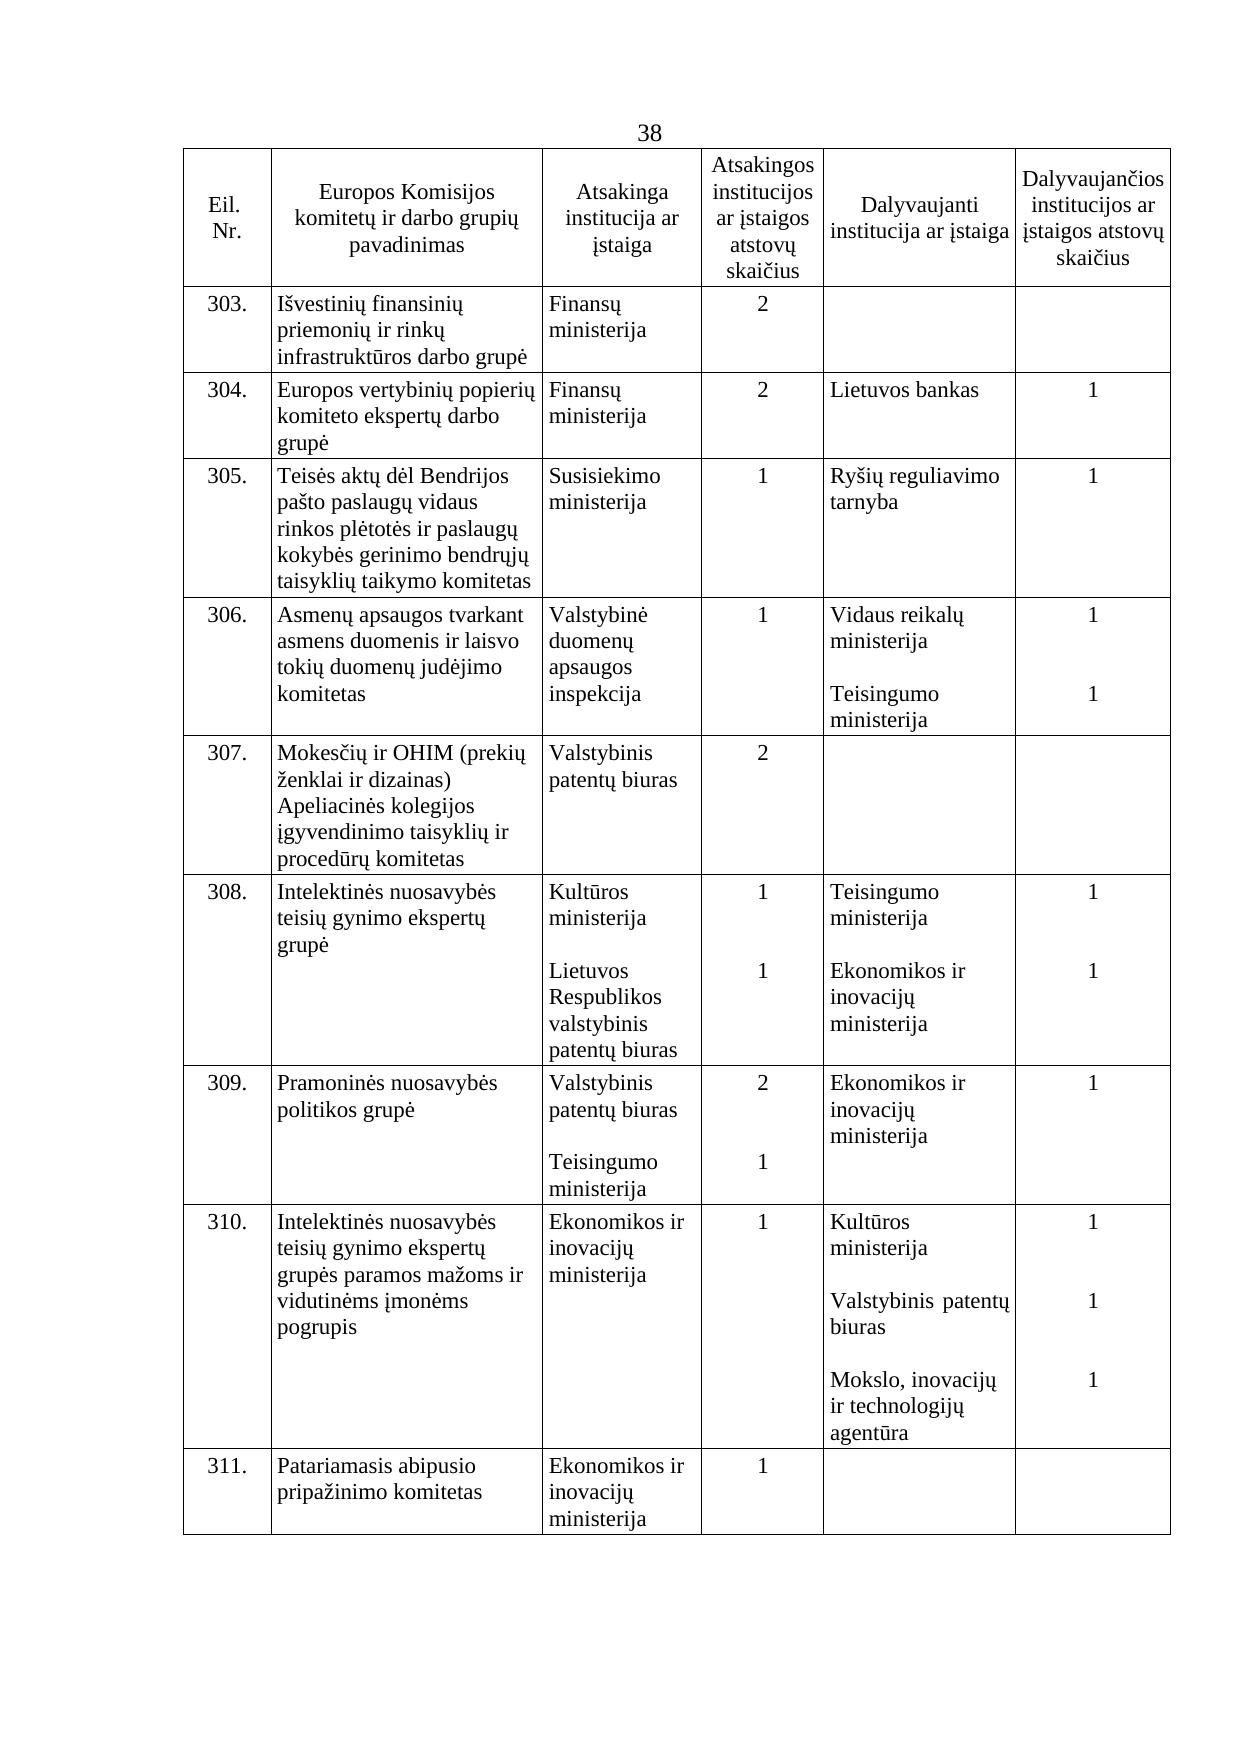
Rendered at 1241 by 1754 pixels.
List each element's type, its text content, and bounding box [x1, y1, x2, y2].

table_cell 1 [702, 1449, 823, 1534]
table_cell Ekonomikos ir inovacijų ministerija [543, 1449, 701, 1534]
table_cell Ekonomikos ir inovacijų ministerija [543, 1205, 701, 1448]
table_cell 2 [702, 373, 823, 458]
table_cell Ryšių reguliavimo tarnyba [824, 459, 1015, 597]
table_cell [1016, 736, 1170, 874]
table_cell 306. [184, 598, 271, 735]
table_cell Intelektinės nuosavybės teisių gynimo ekspertų grupės paramos mažoms ir vidutinėms įmonėms pogrupis [272, 1205, 542, 1448]
table_cell 1 [702, 1205, 823, 1448]
table_header Dalyvaujanti institucija ar įstaiga [824, 149, 1015, 286]
table_cell Asmenų apsaugos tvarkant asmens duomenis ir laisvo tokių duomenų judėjimo komitetas [272, 598, 542, 735]
table_cell Išvestinių finansinių priemonių ir rinkų infrastruktūros darbo grupė [272, 287, 542, 372]
table_cell Susisiekimo ministerija [543, 459, 701, 597]
table_cell Pramoninės nuosavybės politikos grupė [272, 1066, 542, 1204]
table_cell [824, 1449, 1015, 1534]
table_cell Kultūros ministerija Lietuvos Respublikos valstybinis patentų biuras [543, 875, 701, 1065]
table_cell 1 1 [1016, 598, 1170, 735]
table_cell Valstybinis patentų biuras [543, 736, 701, 874]
table_cell Lietuvos bankas [824, 373, 1015, 458]
table_header Europos Komisijos komitetų ir darbo grupių pavadinimas [272, 149, 542, 286]
table_cell 1 [1016, 459, 1170, 597]
table_cell 308. [184, 875, 271, 1065]
table_cell 2 [702, 287, 823, 372]
table_cell Teisingumo ministerija Ekonomikos ir inovacijų ministerija [824, 875, 1015, 1065]
table_cell 1 [702, 598, 823, 735]
table_cell Valstybinė duomenų apsaugos inspekcija [543, 598, 701, 735]
table_cell 1 1 [702, 875, 823, 1065]
table_cell 311. [184, 1449, 271, 1534]
table_cell Kultūros ministerija Valstybinis patentų biuras Mokslo, inovacijų ir technologijų agentūra [824, 1205, 1015, 1448]
table_cell 303. [184, 287, 271, 372]
table_cell 307. [184, 736, 271, 874]
table_cell 2 1 [702, 1066, 823, 1204]
table_cell Ekonomikos ir inovacijų ministerija [824, 1066, 1015, 1204]
table_cell Mokesčių ir OHIM (prekių ženklai ir dizainas) Apeliacinės kolegijos įgyvendinimo taisyklių ir procedūrų komitetas [272, 736, 542, 874]
table_cell 305. [184, 459, 271, 597]
table_cell Finansų ministerija [543, 287, 701, 372]
table_cell 1 [1016, 373, 1170, 458]
table_cell 1 [1016, 1066, 1170, 1204]
table_cell [1016, 1449, 1170, 1534]
table_header Eil. Nr. [184, 149, 271, 286]
table_cell Valstybinis patentų biuras Teisingumo ministerija [543, 1066, 701, 1204]
table_cell 1 1 1 [1016, 1205, 1170, 1448]
table_cell 1 1 [1016, 875, 1170, 1065]
table_cell [824, 736, 1015, 874]
table_header Atsakinga institucija ar įstaiga [543, 149, 701, 286]
table_cell 304. [184, 373, 271, 458]
table_cell 1 [702, 459, 823, 597]
table_header Dalyvaujančios institucijos ar įstaigos atstovų skaičius [1016, 149, 1170, 286]
table_cell [824, 287, 1015, 372]
table_cell 310. [184, 1205, 271, 1448]
table_cell Europos vertybinių popierių komiteto ekspertų darbo grupė [272, 373, 542, 458]
table_cell 2 [702, 736, 823, 874]
table_cell Vidaus reikalų ministerija Teisingumo ministerija [824, 598, 1015, 735]
table_cell [1016, 287, 1170, 372]
table_cell 309. [184, 1066, 271, 1204]
table_header Atsakingos institucijos ar įstaigos atstovų skaičius [702, 149, 823, 286]
table_cell Finansų ministerija [543, 373, 701, 458]
table_cell Patariamasis abipusio pripažinimo komitetas [272, 1449, 542, 1534]
table_cell Intelektinės nuosavybės teisių gynimo ekspertų grupė [272, 875, 542, 1065]
table_cell Teisės aktų dėl Bendrijos pašto paslaugų vidaus rinkos plėtotės ir paslaugų kokybės gerinimo bendrųjų taisyklių taikymo komitetas [272, 459, 542, 597]
